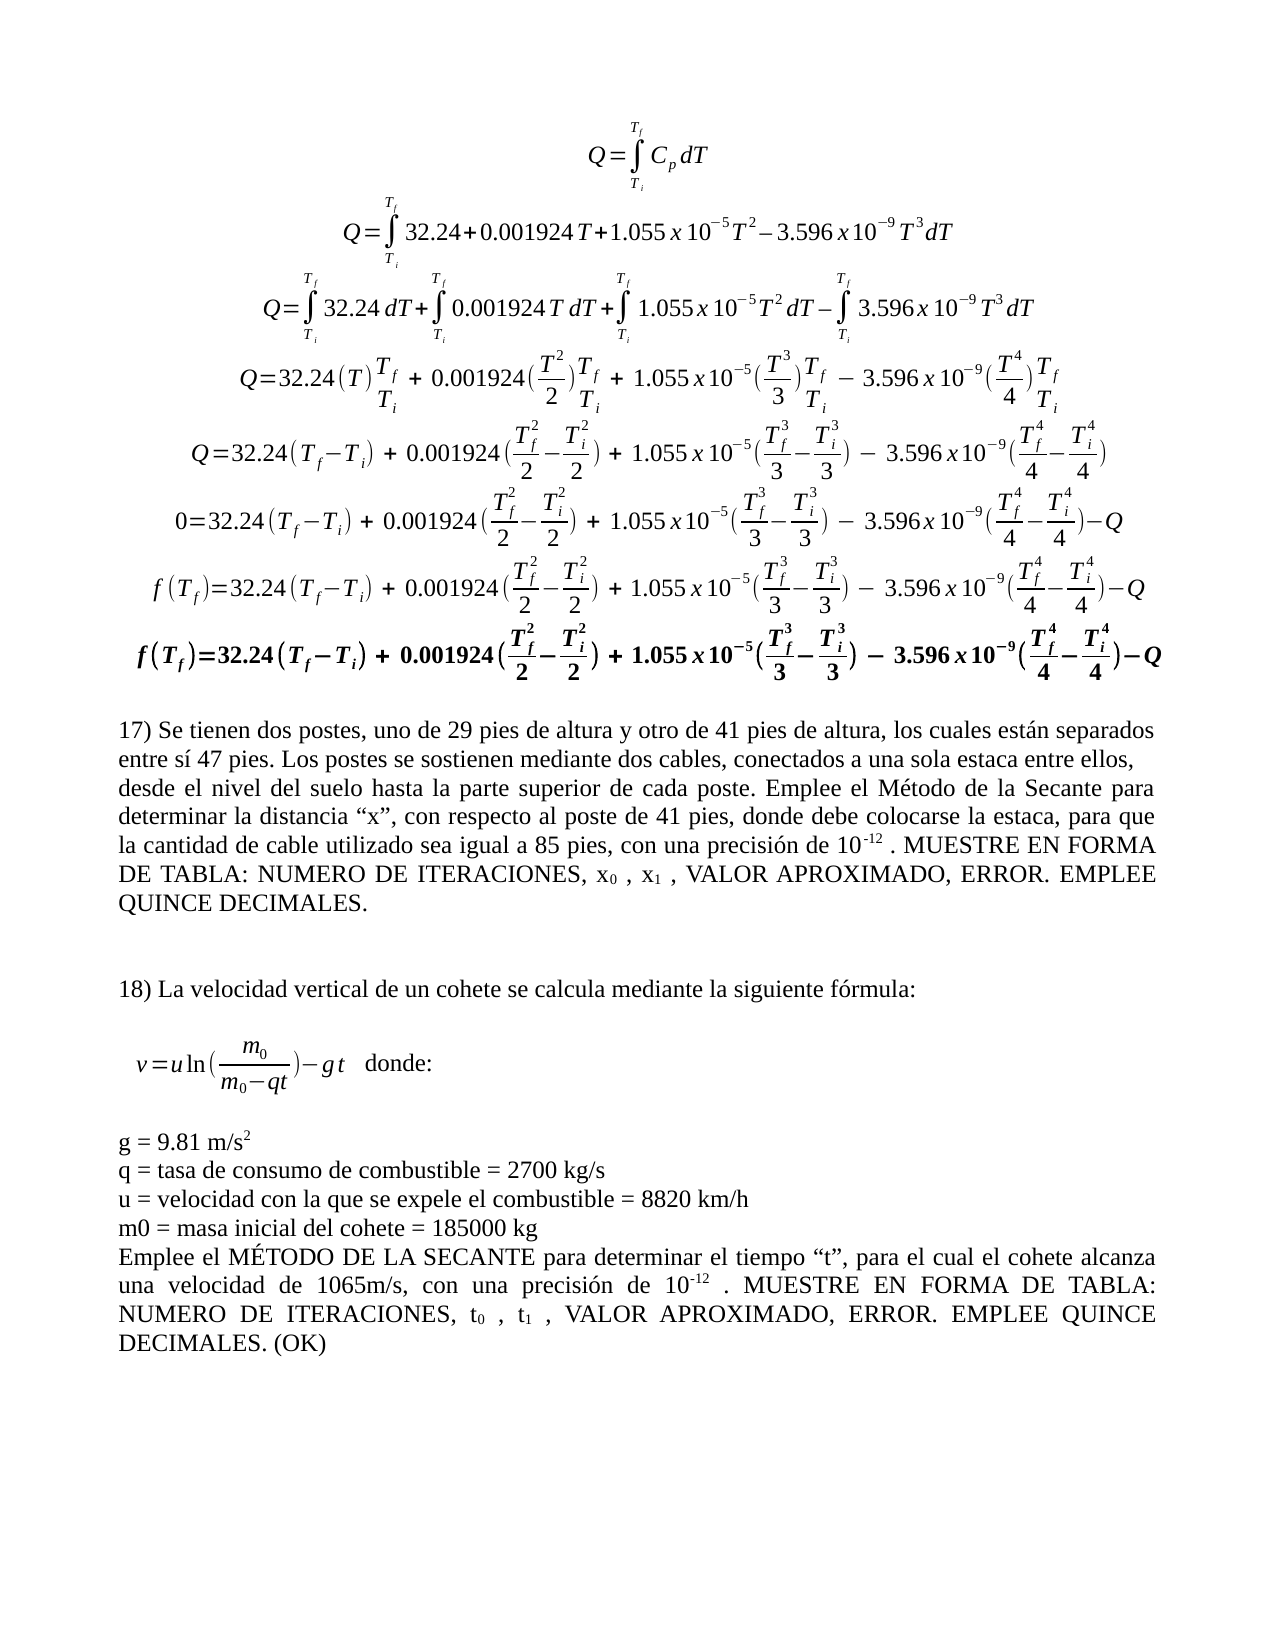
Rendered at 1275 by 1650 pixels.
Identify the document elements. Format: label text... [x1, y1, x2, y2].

text q = tasa de consumo de combustible = 2700 kg/s [118, 1155, 1157, 1184]
text m0 = masa inicial del cohete = 185000 kg [118, 1213, 1157, 1242]
text donde: [118, 1031, 1157, 1098]
text u = velocidad con la que se expele el combustible = 8820 km/h [118, 1184, 1157, 1213]
text g = 9.81 m/s2 [118, 1127, 1157, 1155]
text Emplee el MÉTODO DE LA SECANTE para determinar el tiempo “t”, para el cual el cohete alcanza una velocidad de 1065m/s, con una precisión de 10-12 . MUESTRE EN FORMA DE TABLA: NUMERO DE ITERACIONES, t0 , t1 , VALOR APROXIMADO, ERROR. EMPLEE QUINCE DECIMALES. (OK) [118, 1242, 1157, 1357]
text 18) La velocidad vertical de un cohete se calcula mediante la siguiente fórmula: [118, 974, 1157, 1003]
text 17) Se tienen dos postes, uno de 29 pies de altura y otro de 41 pies de altura, los cuales están separados entre sí 47 pies. Los postes se sostienen mediante dos cables, conectados a una sola estaca entre ellos, [118, 715, 1157, 773]
text desde el nivel del suelo hasta la parte superior de cada poste. Emplee el Método de la Secante para determinar la distancia “x”, con respecto al poste de 41 pies, donde debe colocarse la estaca, para que la cantidad de cable utilizado sea igual a 85 pies, con una precisión de 10-12 . MUESTRE EN FORMA DE TABLA: NUMERO DE ITERACIONES, x0 , x1 , VALOR APROXIMADO, ERROR. EMPLEE QUINCE DECIMALES. [118, 773, 1157, 916]
